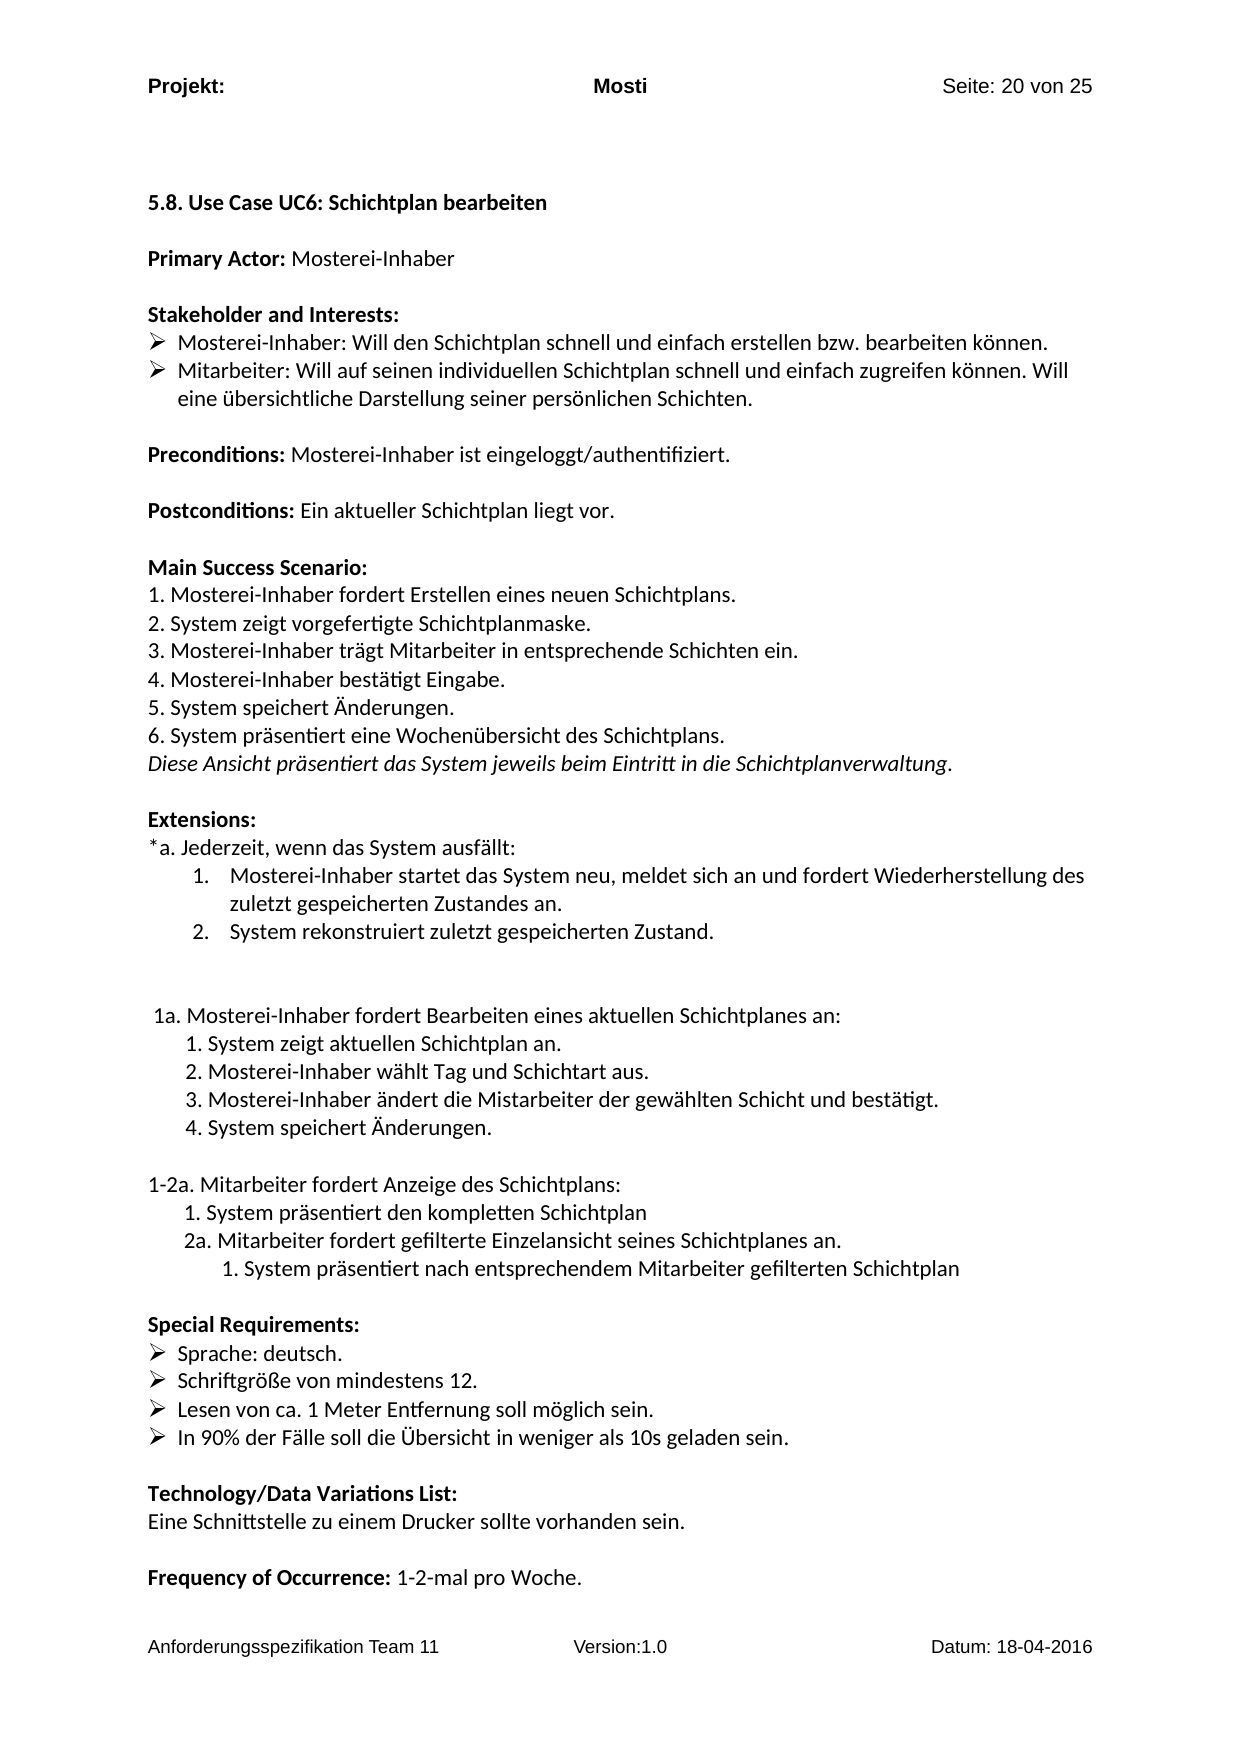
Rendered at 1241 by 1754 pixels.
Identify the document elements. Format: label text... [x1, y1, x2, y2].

text Diese Ansicht präsentiert das System jeweils beim Eintritt in die Schichtplanverwaltung. [148, 749, 1092, 777]
list Lesen von ca. 1 Meter Entfernung soll möglich sein. [148, 1395, 1092, 1423]
text 1. System zeigt aktuellen Schichtplan an. [185, 1029, 1092, 1057]
list Mosterei-Inhaber: Will den Schichtplan schnell und einfach erstellen bzw. bearbeiten können. [148, 328, 1092, 356]
list Mosterei-Inhaber startet das System neu, meldet sich an und fordert Wiederherstellung des zuletzt gespeicherten Zustandes an. [192, 861, 1092, 917]
text 4. Mosterei-Inhaber bestätigt Eingabe. [148, 665, 1092, 693]
list Schriftgröße von mindestens 12. [148, 1367, 1092, 1395]
text Special Requirements: [148, 1311, 1092, 1339]
text 2. Mosterei-Inhaber wählt Tag und Schichtart aus. [185, 1057, 1092, 1085]
text 6. System präsentiert eine Wochenübersicht des Schichtplans. [148, 721, 1092, 749]
text Primary Actor: Mosterei-Inhaber [148, 244, 1092, 272]
text 4. System speichert Änderungen. [185, 1113, 1092, 1141]
text 2. System zeigt vorgefertigte Schichtplanmaske. [148, 609, 1092, 637]
list System rekonstruiert zuletzt gespeicherten Zustand. [192, 917, 1092, 945]
text Frequency of Occurrence: 1-2-mal pro Woche. [148, 1563, 1092, 1591]
text Main Success Scenario: [148, 553, 1092, 581]
text 1. System präsentiert nach entsprechendem Mitarbeiter gefilterten Schichtplan [148, 1254, 1092, 1282]
text Postconditions: Ein aktueller Schichtplan liegt vor. [148, 497, 1092, 524]
text 1a. Mosterei-Inhaber fordert Bearbeiten eines aktuellen Schichtplanes an: [148, 1001, 1092, 1029]
text Preconditions: Mosterei-Inhaber ist eingeloggt/authentifiziert. [148, 441, 1092, 468]
list Sprache: deutsch. [148, 1339, 1092, 1367]
text 1-2a. Mitarbeiter fordert Anzeige des Schichtplans: [148, 1170, 1092, 1198]
subtitle 5.8. Use Case UC6: Schichtplan bearbeiten [148, 188, 1092, 216]
text Eine Schnittstelle zu einem Drucker sollte vorhanden sein. [148, 1507, 1092, 1535]
list In 90% der Fälle soll die Übersicht in weniger als 10s geladen sein. [148, 1423, 1092, 1451]
text 3. Mosterei-Inhaber trägt Mitarbeiter in entsprechende Schichten ein. [148, 637, 1092, 665]
text 1. System präsentiert den kompletten Schichtplan [148, 1198, 1092, 1226]
list Mitarbeiter: Will auf seinen individuellen Schichtplan schnell und einfach zugreifen können. Will eine übersichtliche Darstellung seiner persönlichen Schichten. [148, 356, 1092, 412]
text 2a. Mitarbeiter fordert gefilterte Einzelansicht seines Schichtplanes an. [148, 1226, 1092, 1254]
text Stakeholder and Interests: [148, 300, 1092, 328]
text *a. Jederzeit, wenn das System ausfällt: [148, 833, 1092, 861]
text 1. Mosterei-Inhaber fordert Erstellen eines neuen Schichtplans. [148, 581, 1092, 609]
text Technology/Data Variations List: [148, 1479, 1092, 1507]
text Extensions: [148, 805, 1092, 833]
text 5. System speichert Änderungen. [148, 693, 1092, 721]
text 3. Mosterei-Inhaber ändert die Mistarbeiter der gewählten Schicht und bestätigt. [185, 1085, 1092, 1113]
